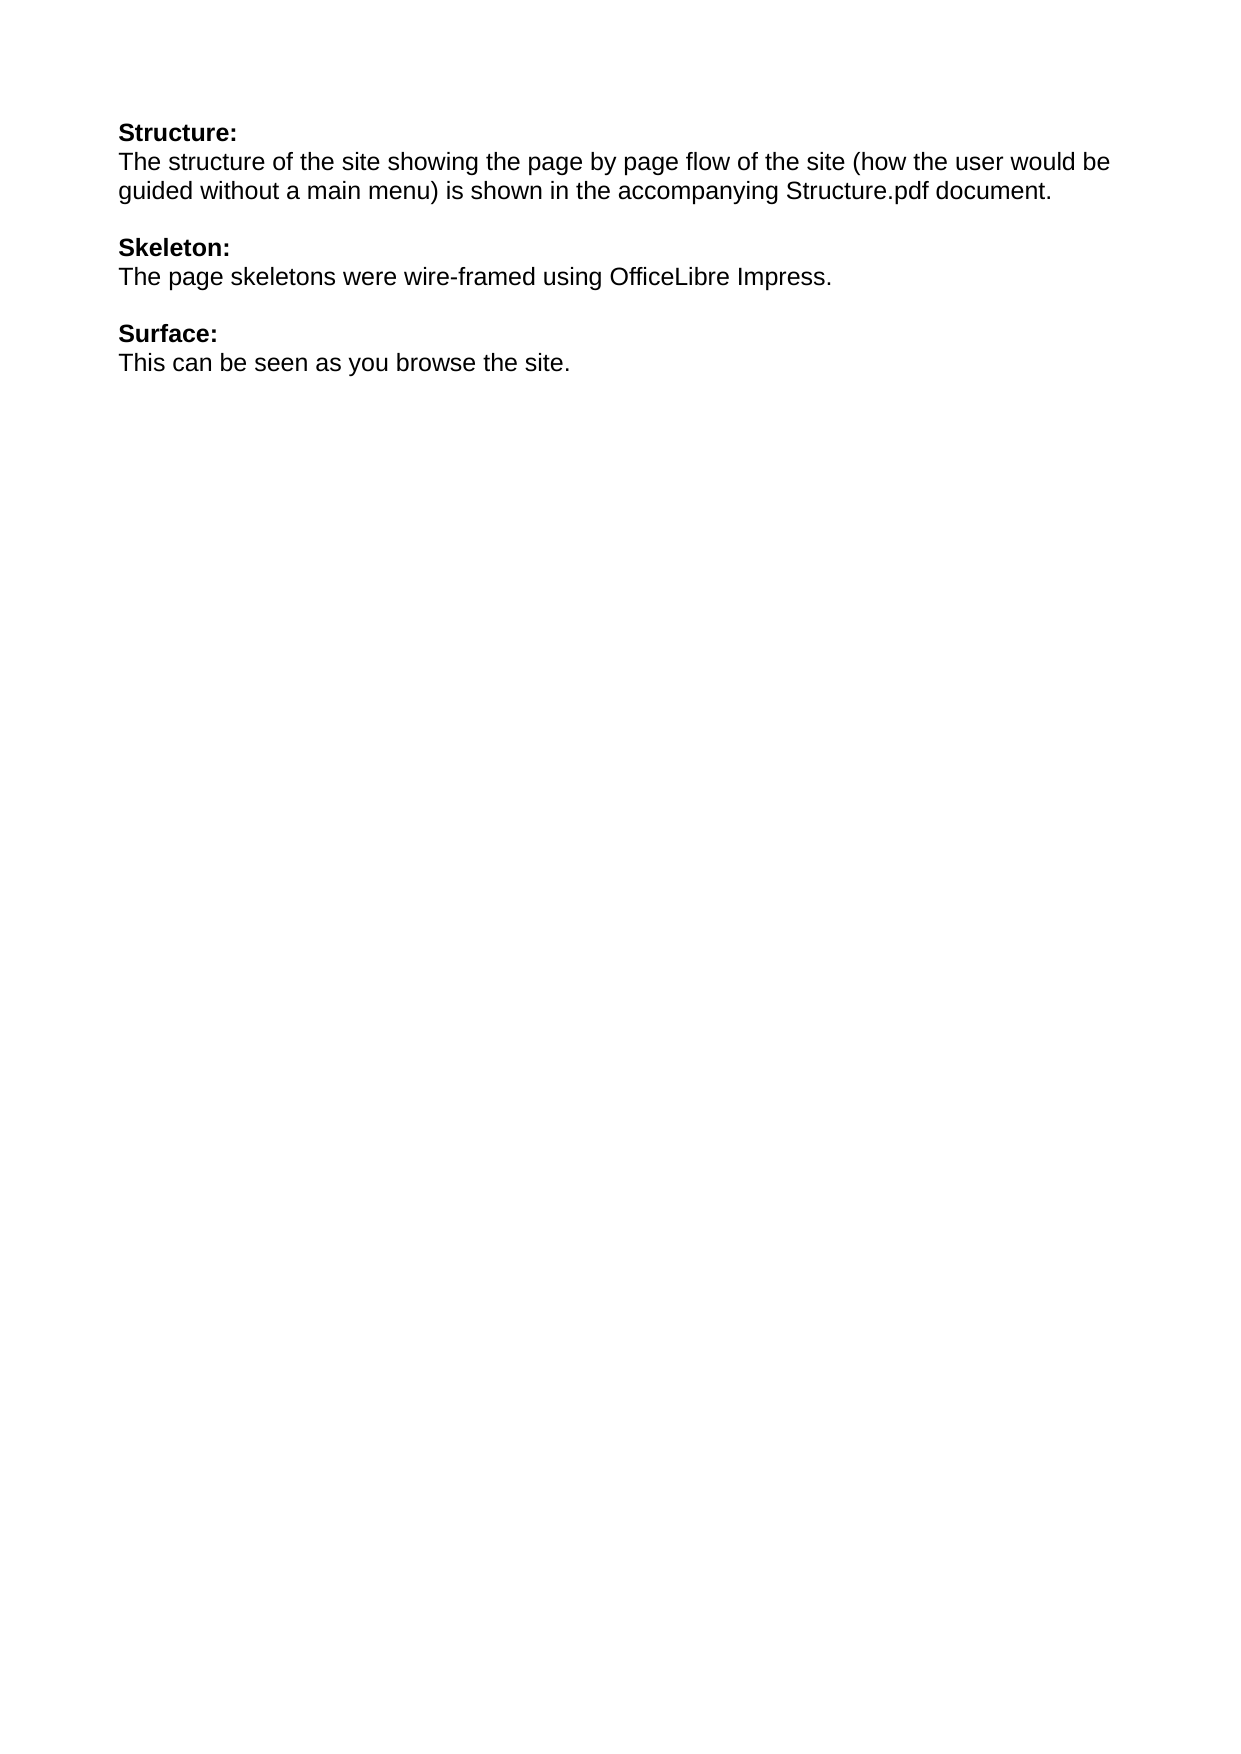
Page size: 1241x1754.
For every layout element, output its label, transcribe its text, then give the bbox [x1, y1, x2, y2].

text The page skeletons were wire-framed using OfficeLibre Impress. [118, 262, 1122, 291]
text Surface: [118, 319, 1122, 348]
text This can be seen as you browse the site. [118, 348, 1122, 377]
text Skeleton: [118, 233, 1122, 262]
text The structure of the site showing the page by page flow of the site (how the user would be guided without a main menu) is shown in the accompanying Structure.pdf document. [118, 147, 1122, 204]
text Structure: [118, 118, 1122, 147]
